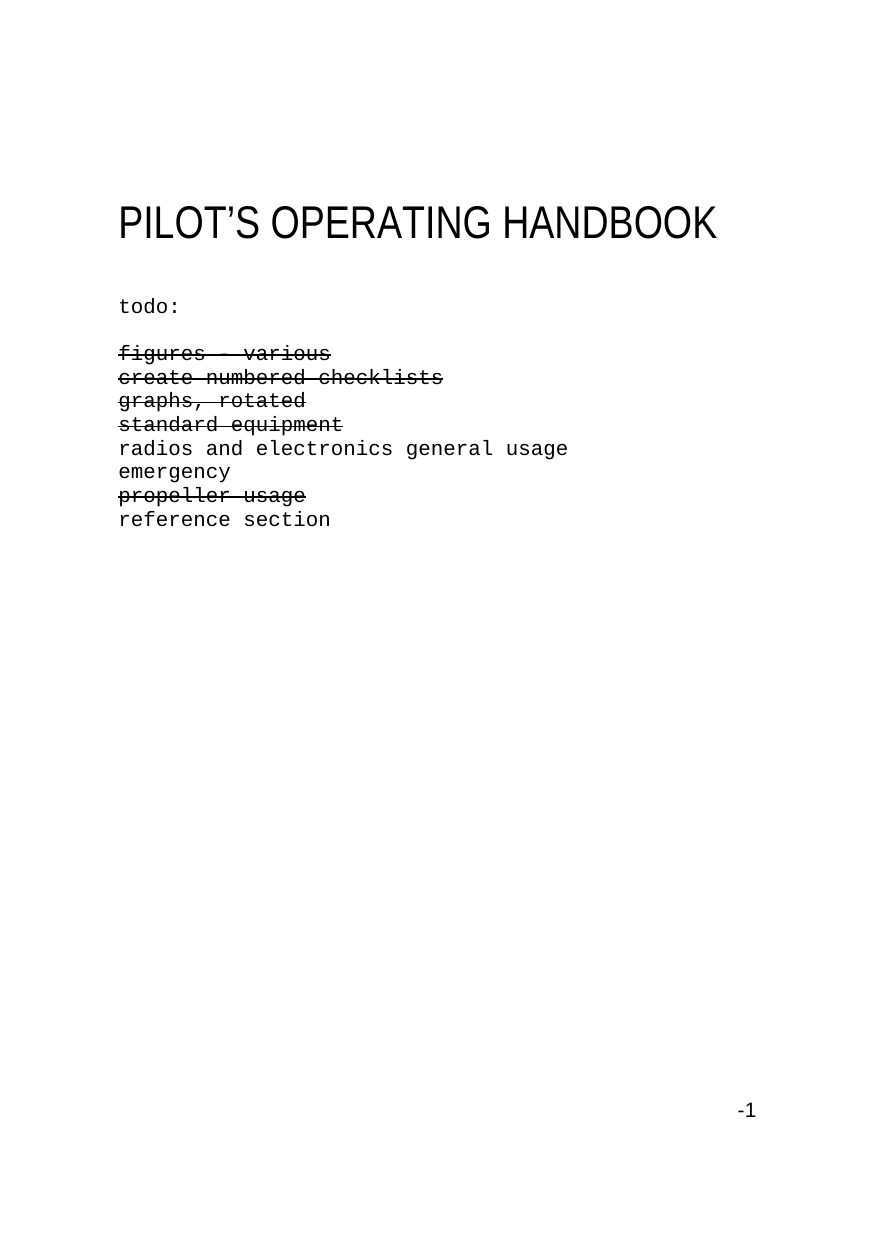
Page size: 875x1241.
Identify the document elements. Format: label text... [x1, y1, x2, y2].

text reference section [118, 509, 756, 532]
text graphs, rotated [118, 391, 756, 414]
text todo: [118, 296, 756, 319]
text propeller usage [118, 485, 756, 509]
text radios and electronics general usage [118, 438, 756, 461]
text PILOT’S OPERATING HANDBOOK [118, 196, 756, 249]
text create numbered checklists [118, 367, 756, 391]
text standard equipment [118, 414, 756, 438]
text emergency [118, 461, 756, 485]
text figures - various [118, 343, 756, 367]
